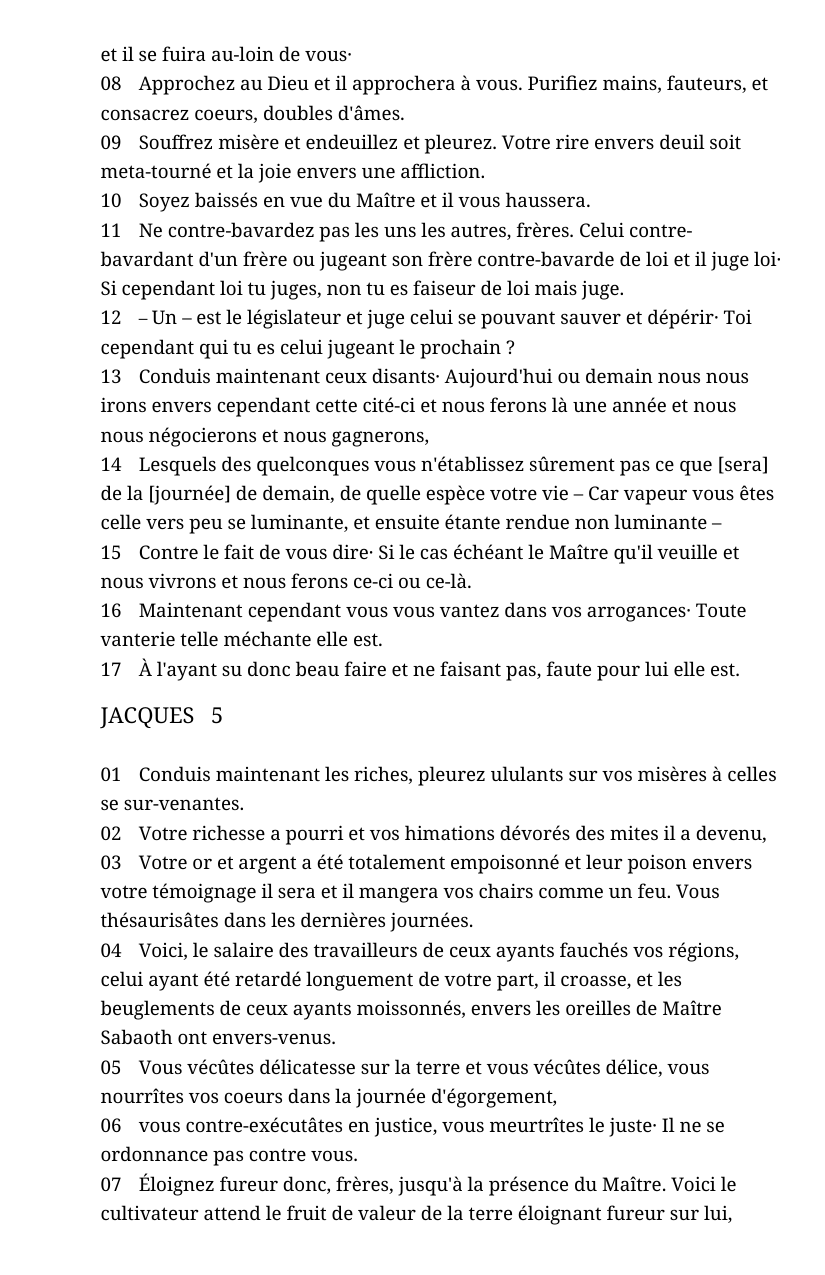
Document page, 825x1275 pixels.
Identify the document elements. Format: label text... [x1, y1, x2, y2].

text JACQUES 5 [100, 700, 784, 730]
text et il se fuira au-loin de vous· 08 Approchez au Dieu et il approchera à vous. Purifiez mains, fauteurs, et consacrez coeurs, doubles d'âmes. 09 Souffrez misère et endeuillez et pleurez. Votre rire envers deuil soit meta-tourné et la joie envers une affliction. 10 Soyez baissés en vue du Maître et il vous haussera. 11 Ne contre-bavardez pas les uns les autres, frères. Celui contre-bavardant d'un frère ou jugeant son frère contre-bavarde de loi et il juge loi· Si cependant loi tu juges, non tu es faiseur de loi mais juge. 12 – Un – est le législateur et juge celui se pouvant sauver et dépérir· Toi cependant qui tu es celui jugeant le prochain ? 13 Conduis maintenant ceux disants· Aujourd'hui ou demain nous nous irons envers cependant cette cité-ci et nous ferons là une année et nous nous négocierons et nous gagnerons, 14 Lesquels des quelconques vous n'établissez sûrement pas ce que [sera] de la [journée] de demain, de quelle espèce votre vie – Car vapeur vous êtes celle vers peu se luminante, et ensuite étante rendue non luminante – 15 Contre le fait de vous dire· Si le cas échéant le Maître qu'il veuille et nous vivrons et nous ferons ce-ci ou ce-là. 16 Maintenant cependant vous vous vantez dans vos arrogances· Toute vanterie telle méchante elle est. 17 À l'ayant su donc beau faire et ne faisant pas, faute pour lui elle est. [100, 41, 784, 682]
text 01 Conduis maintenant les riches, pleurez ululants sur vos misères à celles se sur-venantes. 02 Votre richesse a pourri et vos himations dévorés des mites il a devenu, 03 Votre or et argent a été totalement empoisonné et leur poison envers votre témoignage il sera et il mangera vos chairs comme un feu. Vous thésaurisâtes dans les dernières journées. 04 Voici, le salaire des travailleurs de ceux ayants fauchés vos régions, celui ayant été retardé longuement de votre part, il croasse, et les beuglements de ceux ayants moissonnés, envers les oreilles de Maître Sabaoth ont envers-venus. 05 Vous vécûtes délicatesse sur la terre et vous vécûtes délice, vous nourrîtes vos coeurs dans la journée d'égorgement, 06 vous contre-exécutâtes en justice, vous meurtrîtes le juste· Il ne se ordonnance pas contre vous. 07 Éloignez fureur donc, frères, jusqu'à la présence du Maître. Voici le cultivateur attend le fruit de valeur de la terre éloignant fureur sur lui, [100, 734, 784, 1226]
